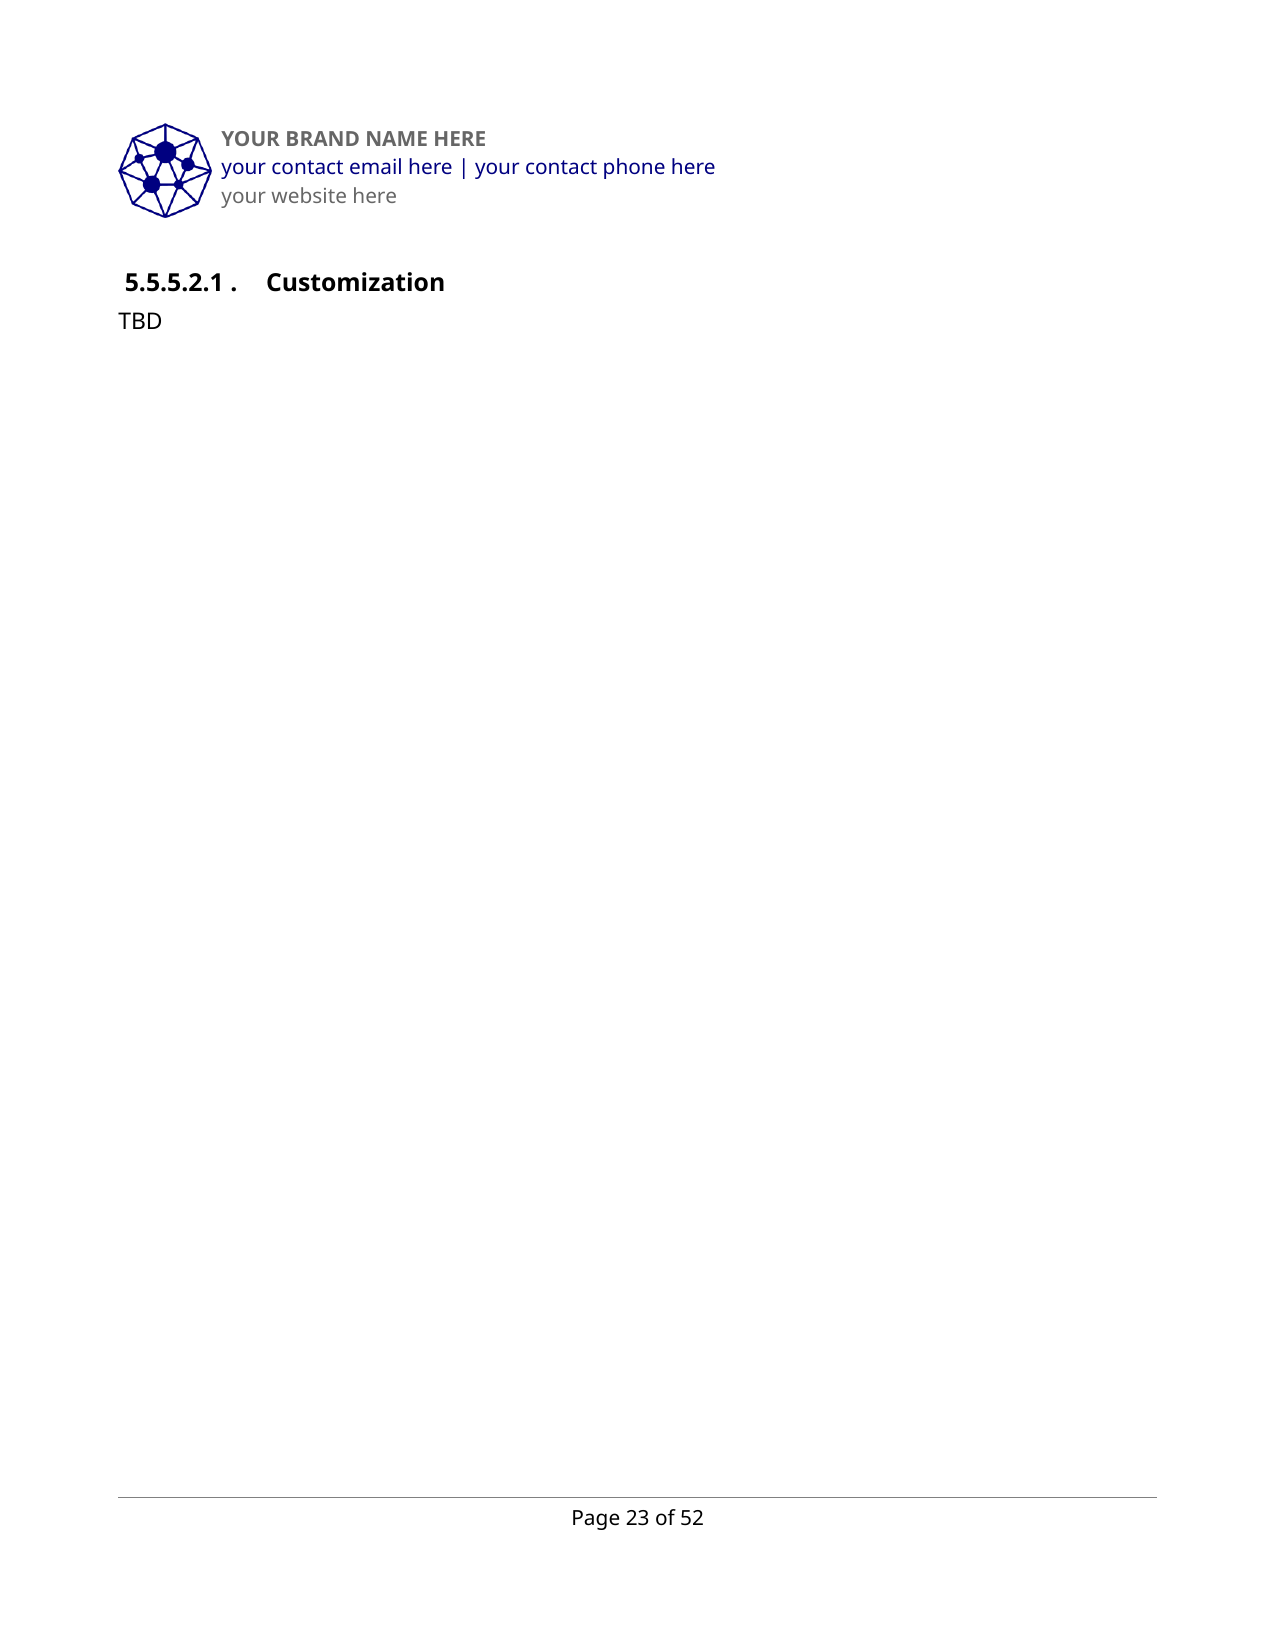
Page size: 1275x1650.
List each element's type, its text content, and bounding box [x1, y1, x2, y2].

text TBD [118, 305, 1157, 337]
picture [118, 123, 212, 218]
subtitle Customization [118, 265, 1157, 299]
